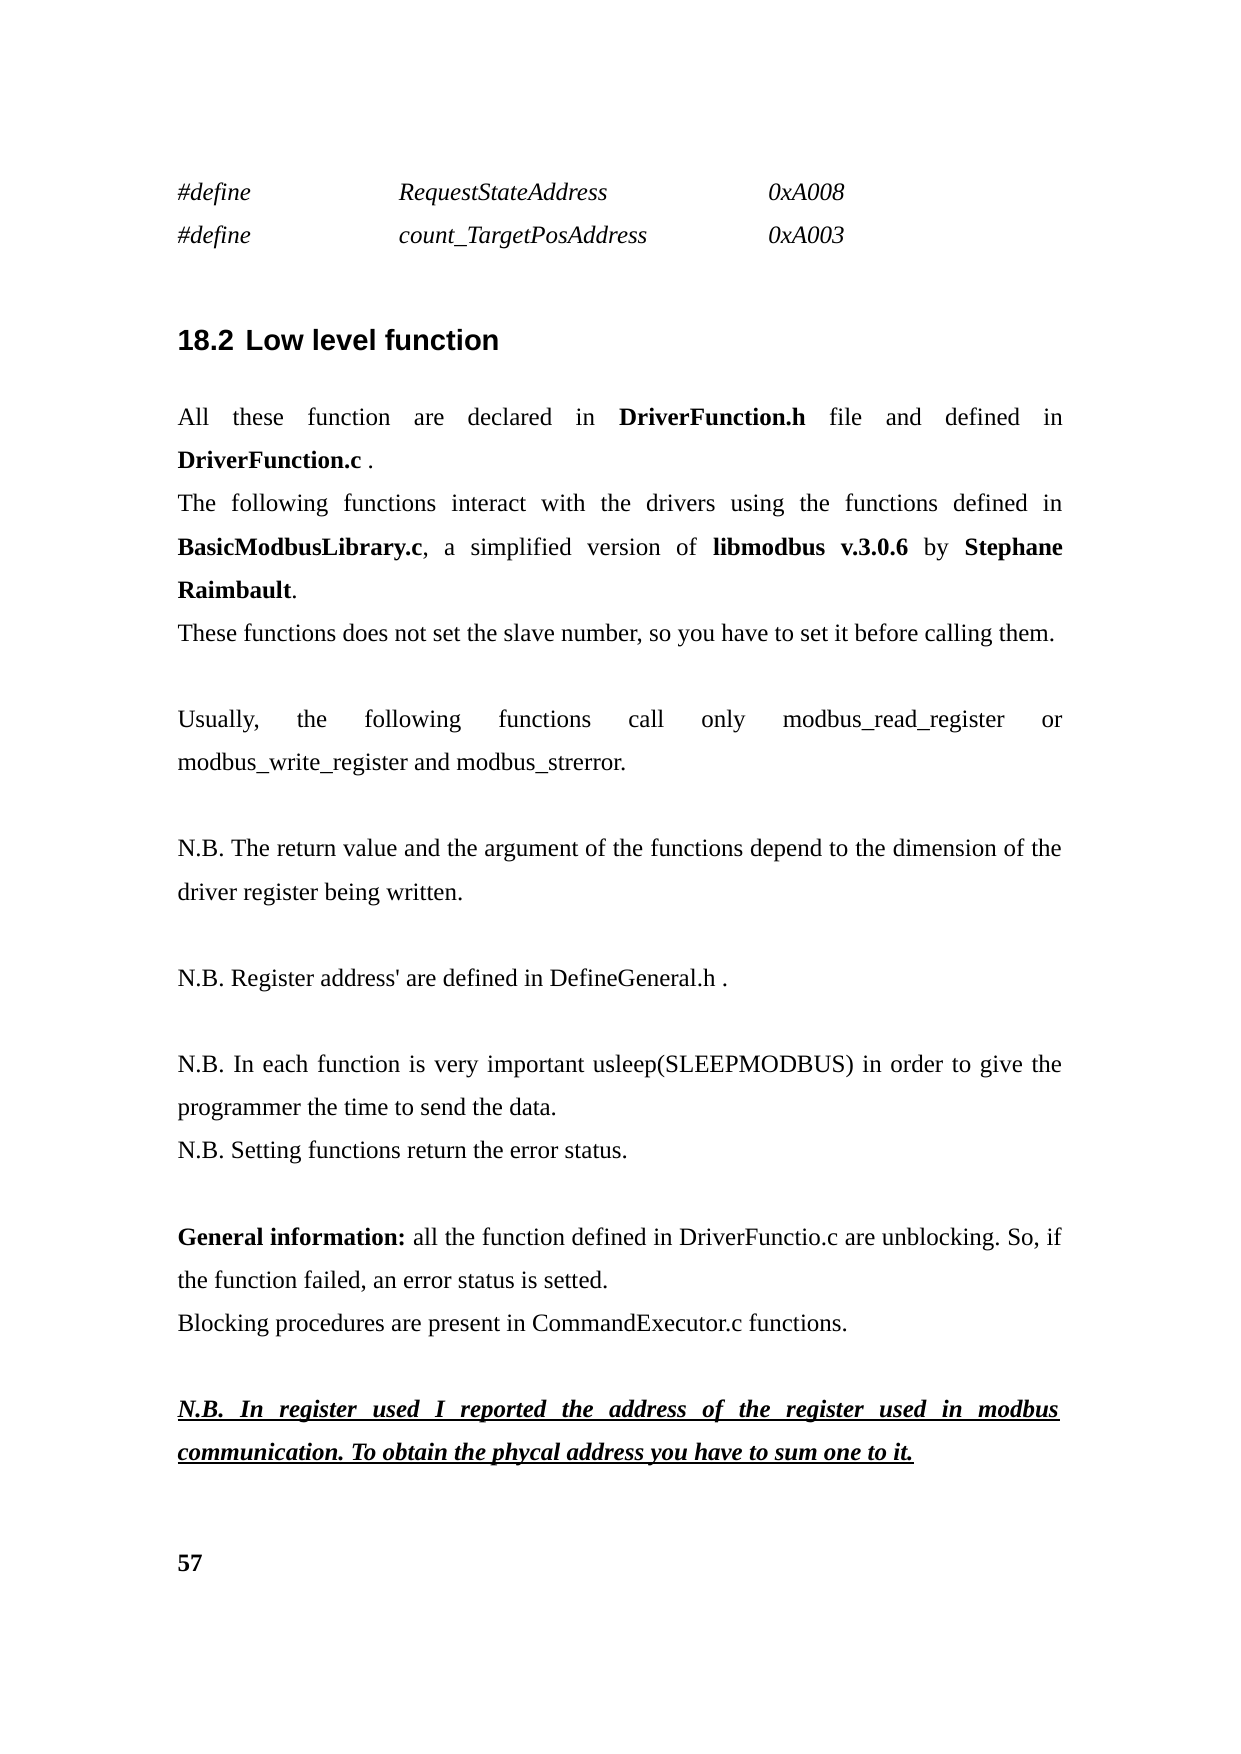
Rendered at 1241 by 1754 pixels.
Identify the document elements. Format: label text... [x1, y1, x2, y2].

text #define count_TargetPosAddress 0xA003 [177, 220, 1063, 249]
text #define RequestStateAddress 0xA008 [177, 177, 1063, 206]
text All these function are declared in DriverFunction.h file and defined in DriverFunction.c . [177, 402, 1063, 474]
subtitle Low level function [177, 322, 1063, 356]
text Usually, the following functions call only modbus_read_register or modbus_write_register and modbus_strerror. [177, 704, 1063, 776]
text N.B. The return value and the argument of the functions depend to the dimension of the driver register being written. [177, 833, 1063, 905]
text Blocking procedures are present in CommandExecutor.c functions. [177, 1308, 1063, 1337]
text General information: all the function defined in DriverFunctio.c are unblocking. So, if the function failed, an error status is setted. [177, 1222, 1063, 1293]
text N.B. In register used I reported the address of the register used in modbus communication. To obtain the phycal address you have to sum one to it. [177, 1394, 1063, 1466]
text N.B. Register address' are defined in DefineGeneral.h . [177, 963, 1063, 992]
text These functions does not set the slave number, so you have to set it before calling them. [177, 618, 1063, 647]
text The following functions interact with the drivers using the functions defined in BasicModbusLibrary.c, a simplified version of libmodbus v.3.0.6 by Stephane Raimbault. [177, 488, 1063, 603]
text N.B. In each function is very important usleep(SLEEPMODBUS) in order to give the programmer the time to send the data. [177, 1049, 1063, 1121]
text N.B. Setting functions return the error status. [177, 1135, 1063, 1164]
